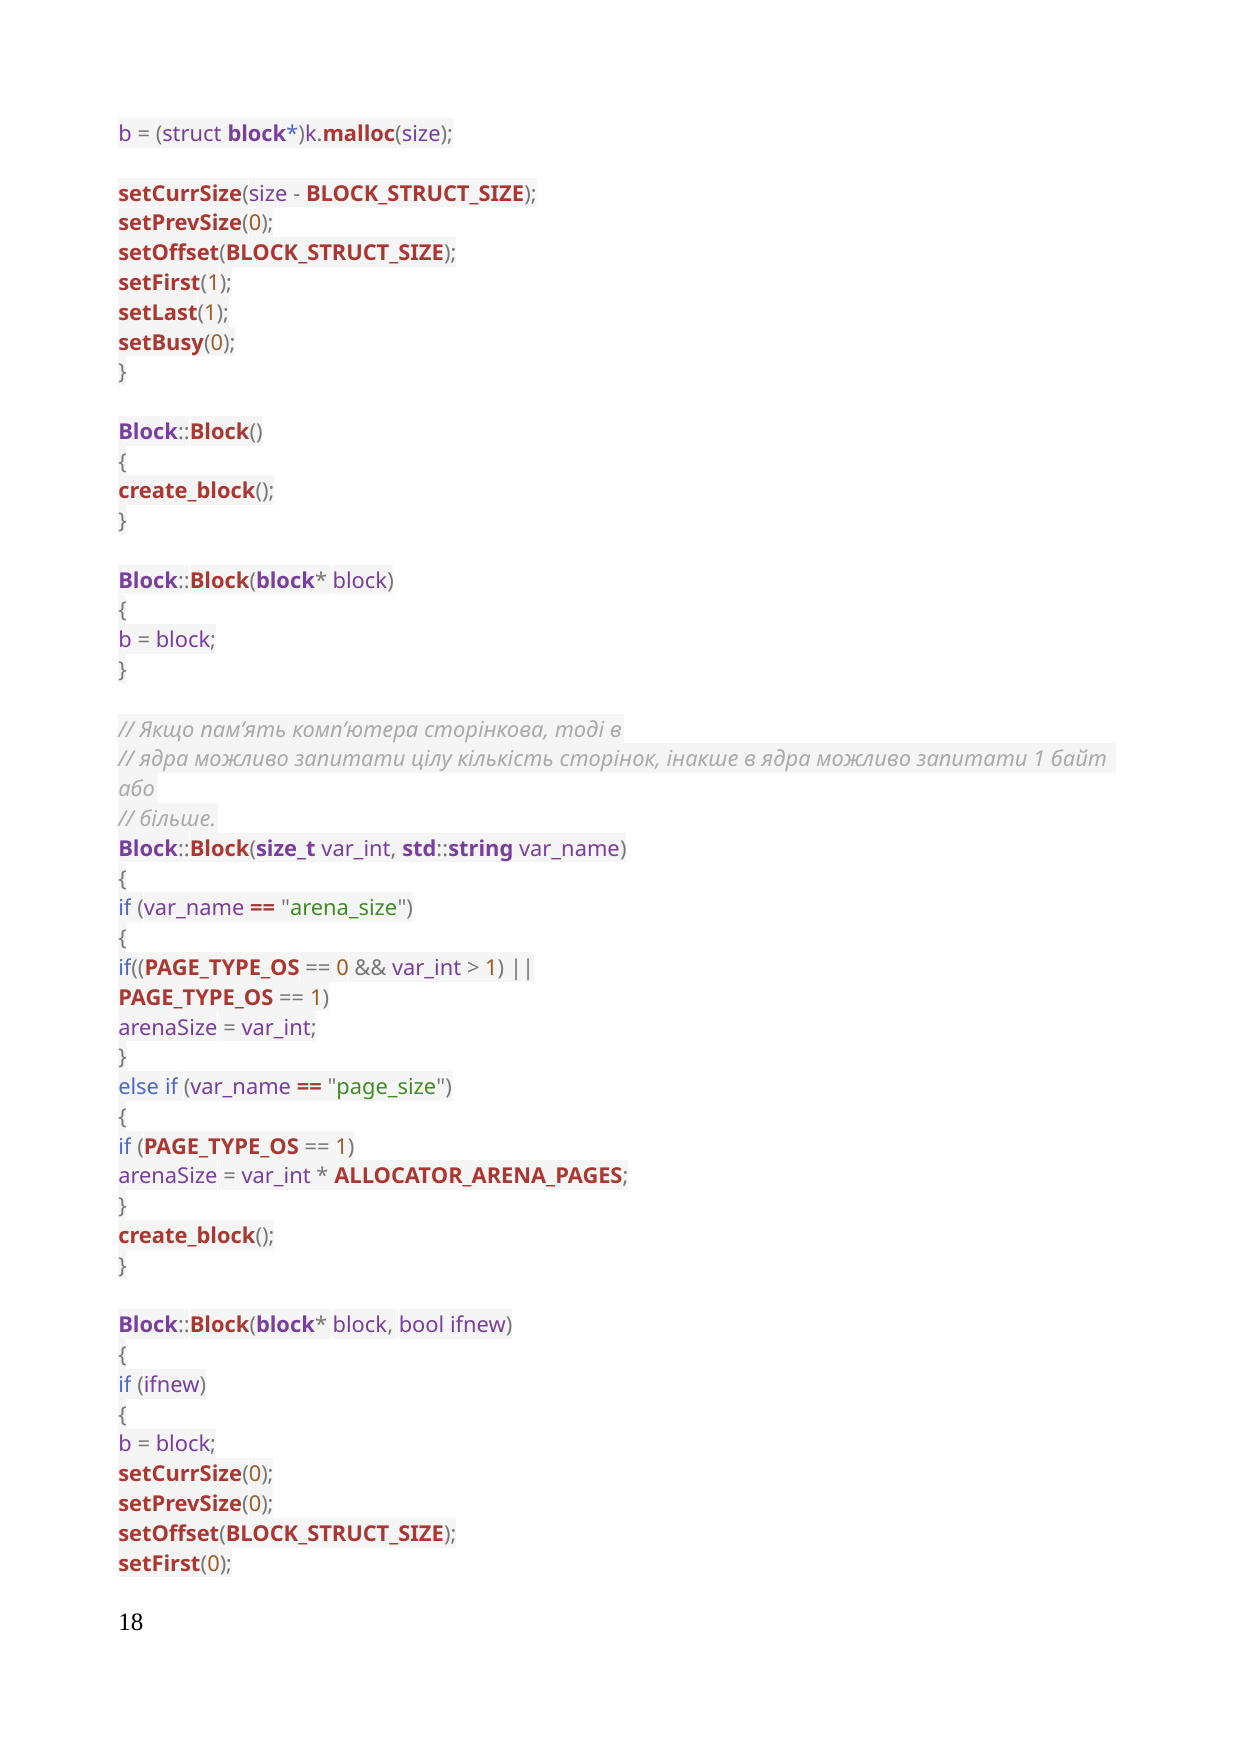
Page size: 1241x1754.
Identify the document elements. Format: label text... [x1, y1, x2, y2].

text { [118, 922, 1122, 952]
text create_block(); [118, 1220, 1122, 1250]
text setBusy(0); [118, 327, 1122, 356]
text else if (var_name == "page_size") [118, 1071, 1122, 1101]
text setOffset(BLOCK_STRUCT_SIZE); [118, 1518, 1122, 1548]
text Block::Block(size_t var_int, std::string var_name) [118, 833, 1122, 862]
text } [118, 1250, 1122, 1279]
text b = block; [118, 1428, 1122, 1458]
text setLast(1); [118, 297, 1122, 327]
text { [118, 594, 1122, 624]
text } [118, 1190, 1122, 1220]
text // більше. [118, 803, 1122, 833]
text setFirst(0); [118, 1548, 1122, 1577]
text } [118, 1041, 1122, 1071]
text } [118, 654, 1122, 684]
text setCurrSize(0); [118, 1458, 1122, 1488]
text arenaSize = var_int * ALLOCATOR_ARENA_PAGES; [118, 1160, 1122, 1190]
text if (var_name == "arena_size") [118, 892, 1122, 922]
text { [118, 862, 1122, 892]
text arenaSize = var_int; [118, 1011, 1122, 1041]
text Block::Block() [118, 416, 1122, 446]
text Block::Block(block* block, bool ifnew) [118, 1309, 1122, 1339]
text Block::Block(block* block) [118, 565, 1122, 594]
text if((PAGE_TYPE_OS == 0 && var_int > 1) || [118, 952, 1122, 982]
text // Якщо пам’ять комп’ютера сторінкова, тоді в [118, 713, 1122, 743]
text PAGE_TYPE_OS == 1) [118, 982, 1122, 1011]
text b = (struct block*)k.malloc(size); [118, 118, 1122, 148]
text setPrevSize(0); [118, 1488, 1122, 1518]
text setCurrSize(size - BLOCK_STRUCT_SIZE); [118, 178, 1122, 207]
text } [118, 356, 1122, 386]
text setPrevSize(0); [118, 207, 1122, 237]
text { [118, 1101, 1122, 1131]
text { [118, 446, 1122, 475]
text { [118, 1339, 1122, 1369]
text setFirst(1); [118, 267, 1122, 297]
text b = block; [118, 624, 1122, 654]
text if (PAGE_TYPE_OS == 1) [118, 1131, 1122, 1160]
text setOffset(BLOCK_STRUCT_SIZE); [118, 237, 1122, 267]
text create_block(); [118, 475, 1122, 505]
text // ядра можливо запитати цілу кількість сторінок, інакше в ядра можливо запитати 1 байт або [118, 743, 1122, 803]
text if (ifnew) [118, 1369, 1122, 1399]
text { [118, 1399, 1122, 1428]
text } [118, 505, 1122, 535]
